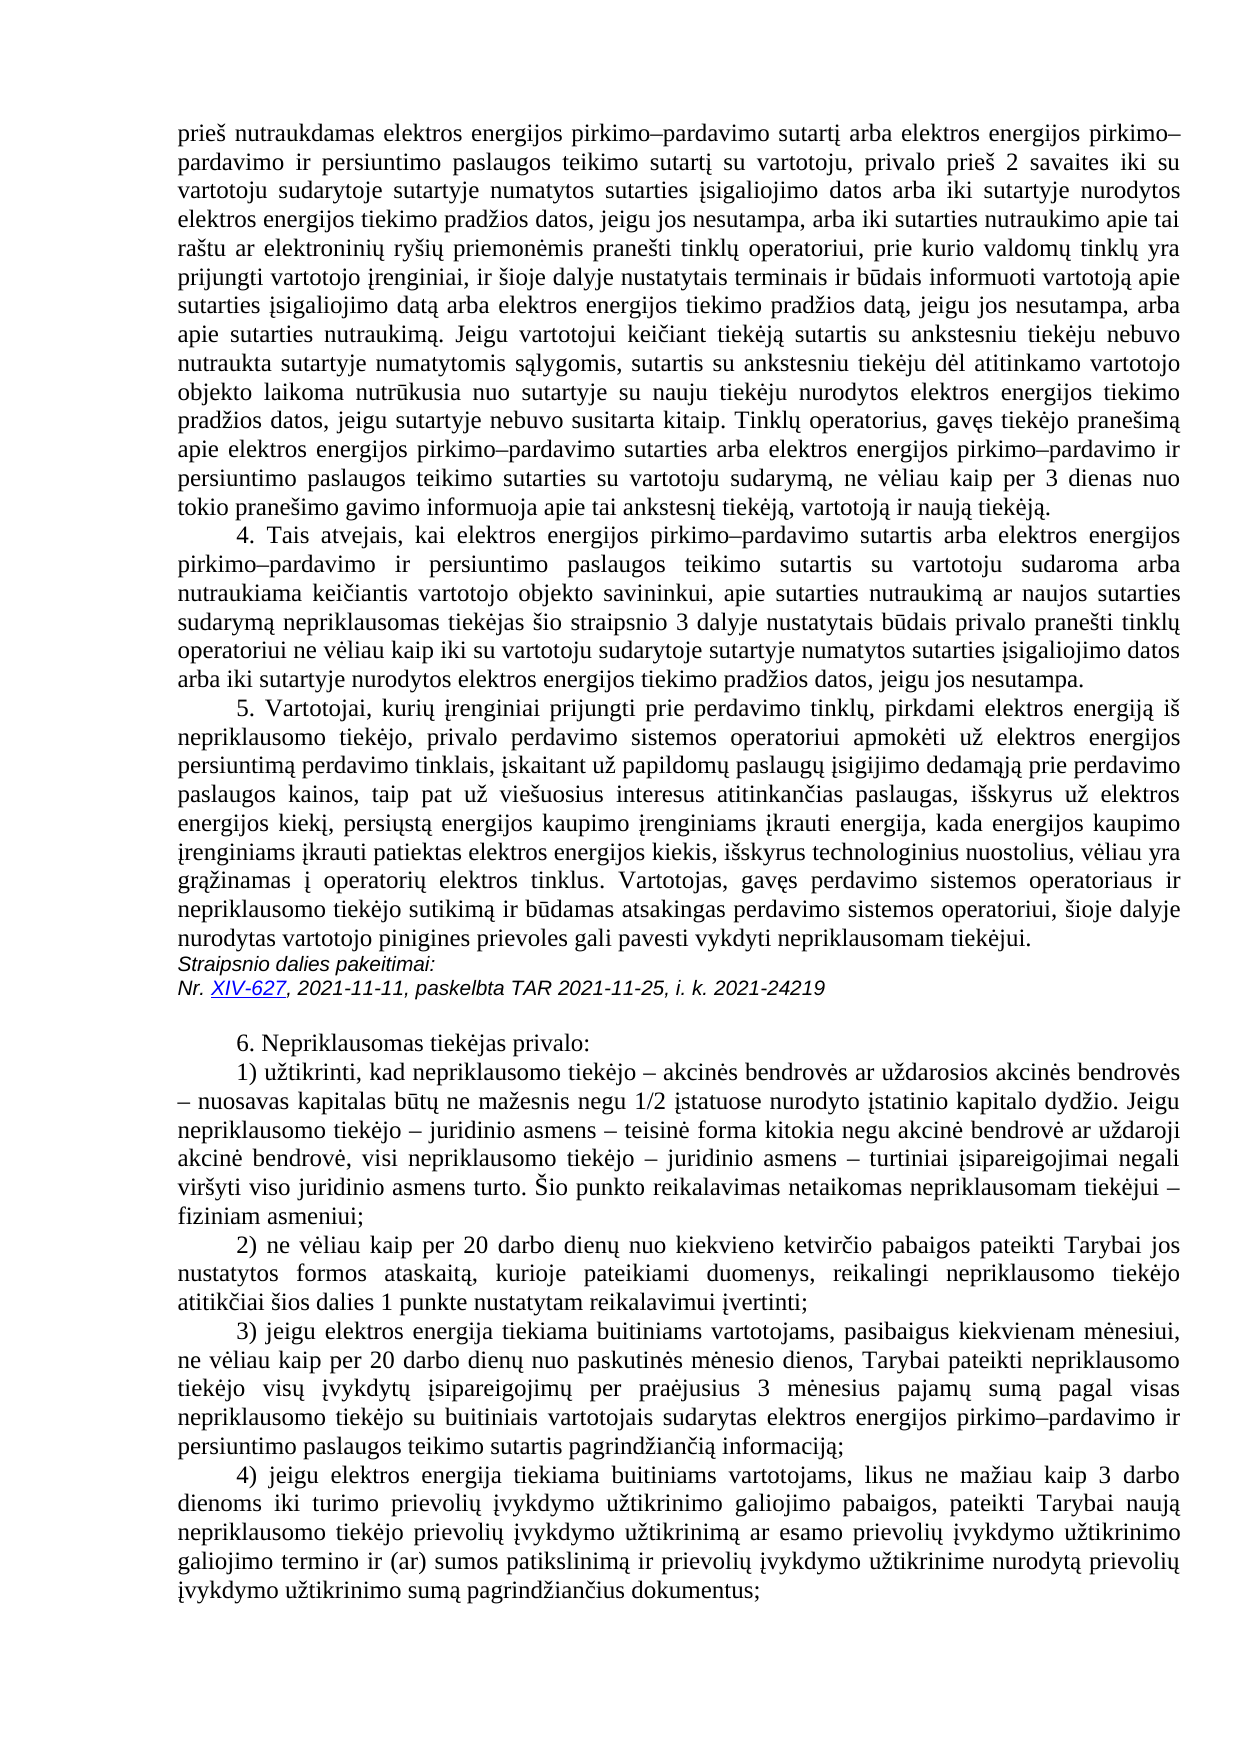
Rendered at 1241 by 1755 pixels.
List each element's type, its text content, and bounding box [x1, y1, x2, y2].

text Straipsnio dalies pakeitimai: [177, 952, 1181, 976]
text 1) užtikrinti, kad nepriklausomo tiekėjo – akcinės bendrovės ar uždarosios akcinės bendrovės – nuosavas kapitalas būtų ne mažesnis negu 1/2 įstatuose nurodyto įstatinio kapitalo dydžio. Jeigu nepriklausomo tiekėjo – juridinio asmens – teisinė forma kitokia negu akcinė bendrovė ar uždaroji akcinė bendrovė, visi nepriklausomo tiekėjo – juridinio asmens – turtiniai įsipareigojimai negali viršyti viso juridinio asmens turto. Šio punkto reikalavimas netaikomas nepriklausomam tiekėjui – fiziniam asmeniui; [177, 1057, 1181, 1230]
text 2) ne vėliau kaip per 20 darbo dienų nuo kiekvieno ketvirčio pabaigos pateikti Tarybai jos nustatytos formos ataskaitą, kurioje pateikiami duomenys, reikalingi nepriklausomo tiekėjo atitikčiai šios dalies 1 punkte nustatytam reikalavimui įvertinti; [177, 1230, 1181, 1316]
text 5. Vartotojai, kurių įrenginiai prijungti prie perdavimo tinklų, pirkdami elektros energiją iš nepriklausomo tiekėjo, privalo perdavimo sistemos operatoriui apmokėti už elektros energijos persiuntimą perdavimo tinklais, įskaitant už papildomų paslaugų įsigijimo dedamąją prie perdavimo paslaugos kainos, taip pat už viešuosius interesus atitinkančias paslaugas, išskyrus už elektros energijos kiekį, persiųstą energijos kaupimo įrenginiams įkrauti energija, kada energijos kaupimo įrenginiams įkrauti patiektas elektros energijos kiekis, išskyrus technologinius nuostolius, vėliau yra grąžinamas į operatorių elektros tinklus. Vartotojas, gavęs perdavimo sistemos operatoriaus ir nepriklausomo tiekėjo sutikimą ir būdamas atsakingas perdavimo sistemos operatoriui, šioje dalyje nurodytas vartotojo pinigines prievoles gali pavesti vykdyti nepriklausomam tiekėjui. [177, 693, 1181, 952]
text 4. Tais atvejais, kai elektros energijos pirkimo–pardavimo sutartis arba elektros energijos pirkimo–pardavimo ir persiuntimo paslaugos teikimo sutartis su vartotoju sudaroma arba nutraukiama keičiantis vartotojo objekto savininkui, apie sutarties nutraukimą ar naujos sutarties sudarymą nepriklausomas tiekėjas šio straipsnio 3 dalyje nustatytais būdais privalo pranešti tinklų operatoriui ne vėliau kaip iki su vartotoju sudarytoje sutartyje numatytos sutarties įsigaliojimo datos arba iki sutartyje nurodytos elektros energijos tiekimo pradžios datos, jeigu jos nesutampa. [177, 521, 1181, 693]
text 6. Nepriklausomas tiekėjas privalo: [177, 1028, 1181, 1057]
text 3) jeigu elektros energija tiekiama buitiniams vartotojams, pasibaigus kiekvienam mėnesiui, ne vėliau kaip per 20 darbo dienų nuo paskutinės mėnesio dienos, Tarybai pateikti nepriklausomo tiekėjo visų įvykdytų įsipareigojimų per praėjusius 3 mėnesius pajamų sumą pagal visas nepriklausomo tiekėjo su buitiniais vartotojais sudarytas elektros energijos pirkimo–pardavimo ir persiuntimo paslaugos teikimo sutartis pagrindžiančią informaciją; [177, 1316, 1181, 1460]
text 4) jeigu elektros energija tiekiama buitiniams vartotojams, likus ne mažiau kaip 3 darbo dienoms iki turimo prievolių įvykdymo užtikrinimo galiojimo pabaigos, pateikti Tarybai naują nepriklausomo tiekėjo prievolių įvykdymo užtikrinimą ar esamo prievolių įvykdymo užtikrinimo galiojimo termino ir (ar) sumos patikslinimą ir prievolių įvykdymo užtikrinime nurodytą prievolių įvykdymo užtikrinimo sumą pagrindžiančius dokumentus; [177, 1460, 1181, 1603]
text Nr. XIV-627, 2021-11-11, paskelbta TAR 2021-11-25, i. k. 2021-24219 [177, 976, 1181, 1000]
text prieš nutraukdamas elektros energijos pirkimo–pardavimo sutartį arba elektros energijos pirkimo–pardavimo ir persiuntimo paslaugos teikimo sutartį su vartotoju, privalo prieš 2 savaites iki su vartotoju sudarytoje sutartyje numatytos sutarties įsigaliojimo datos arba iki sutartyje nurodytos elektros energijos tiekimo pradžios datos, jeigu jos nesutampa, arba iki sutarties nutraukimo apie tai raštu ar elektroninių ryšių priemonėmis pranešti tinklų operatoriui, prie kurio valdomų tinklų yra prijungti vartotojo įrenginiai, ir šioje dalyje nustatytais terminais ir būdais informuoti vartotoją apie sutarties įsigaliojimo datą arba elektros energijos tiekimo pradžios datą, jeigu jos nesutampa, arba apie sutarties nutraukimą. Jeigu vartotojui keičiant tiekėją sutartis su ankstesniu tiekėju nebuvo nutraukta sutartyje numatytomis sąlygomis, sutartis su ankstesniu tiekėju dėl atitinkamo vartotojo objekto laikoma nutrūkusia nuo sutartyje su nauju tiekėju nurodytos elektros energijos tiekimo pradžios datos, jeigu sutartyje nebuvo susitarta kitaip. Tinklų operatorius, gavęs tiekėjo pranešimą apie elektros energijos pirkimo–pardavimo sutarties arba elektros energijos pirkimo–pardavimo ir persiuntimo paslaugos teikimo sutarties su vartotoju sudarymą, ne vėliau kaip per 3 dienas nuo tokio pranešimo gavimo informuoja apie tai ankstesnį tiekėją, vartotoją ir naują tiekėją. [177, 118, 1181, 521]
